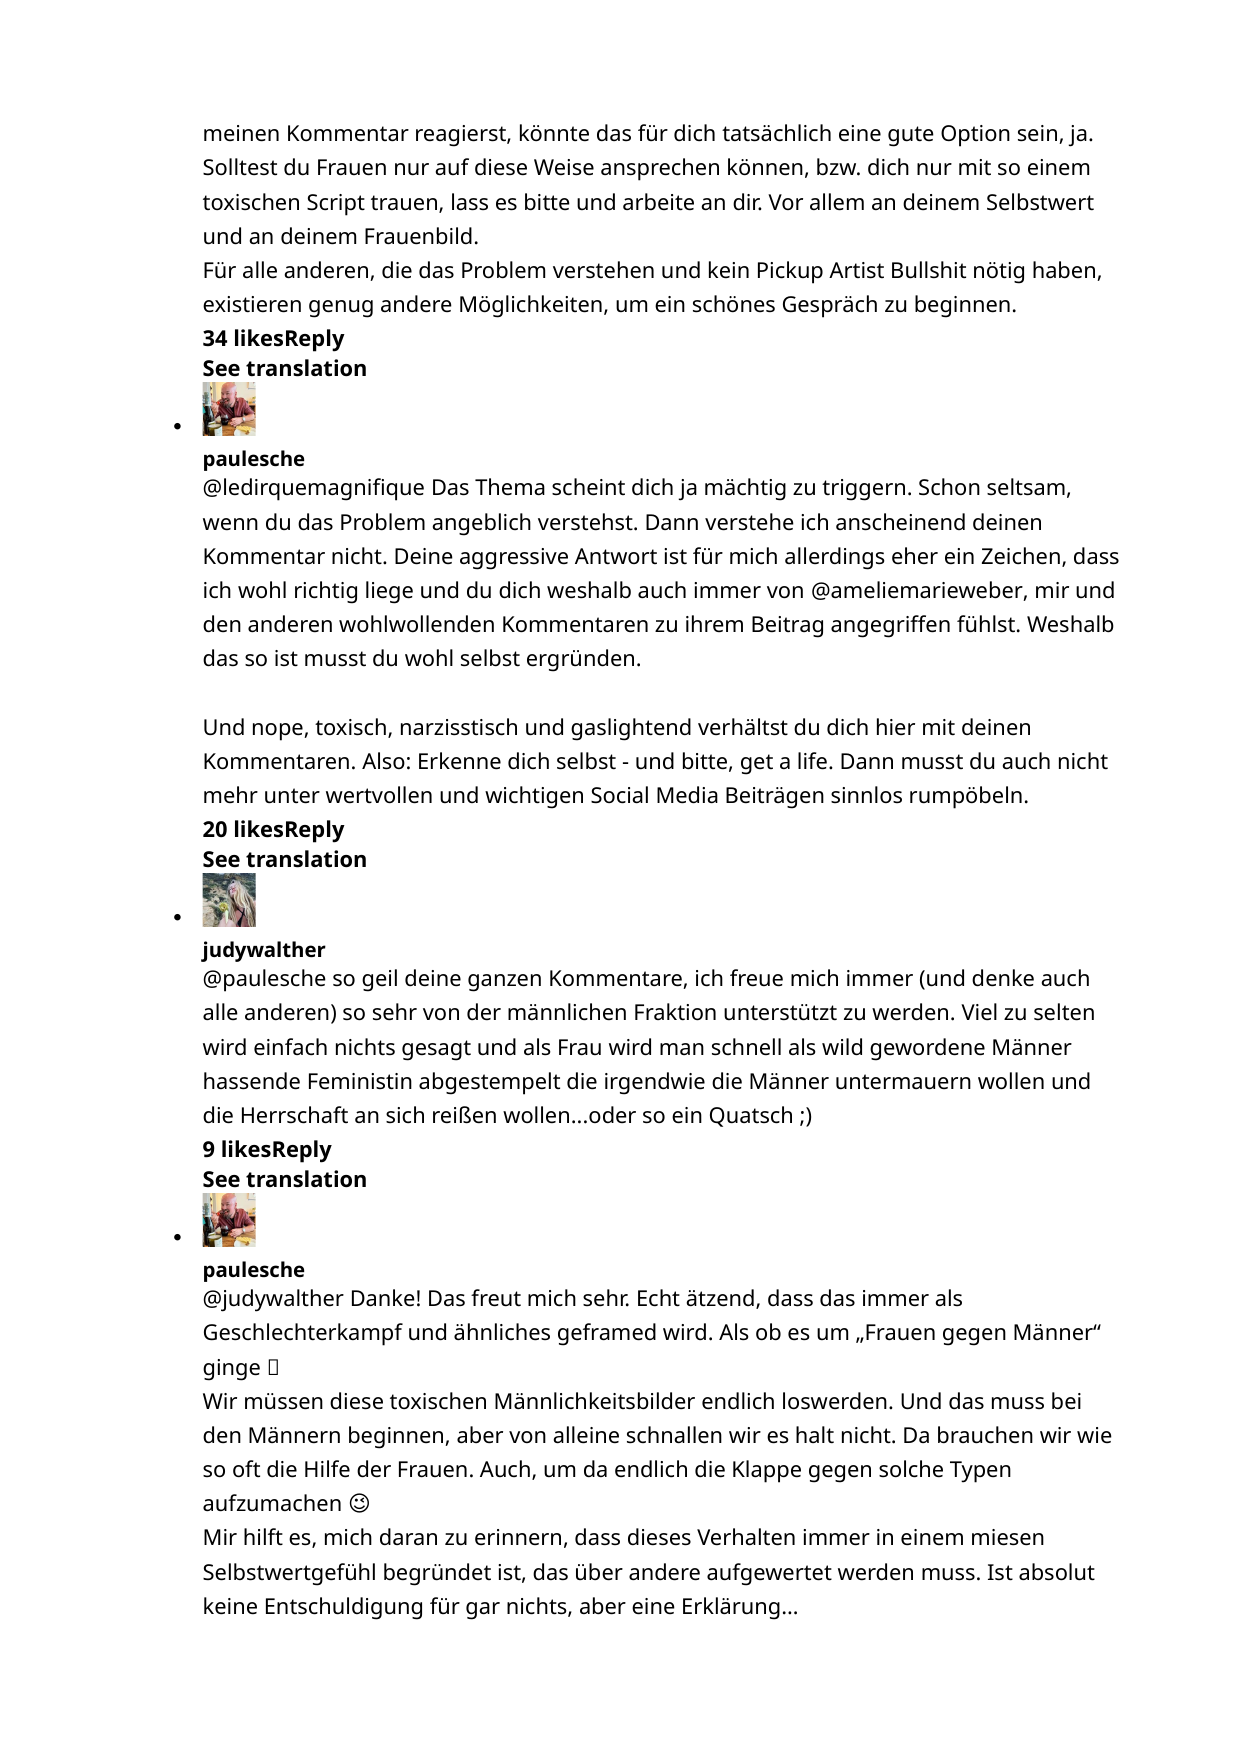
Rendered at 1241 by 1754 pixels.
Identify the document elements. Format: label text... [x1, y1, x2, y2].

list See translation [173, 844, 1109, 873]
picture [202, 873, 256, 927]
list @ledirquemagnifique Das Thema scheint dich ja mächtig zu triggern. Schon seltsam, wenn du das Problem angeblich verstehst. Dann verstehe ich anscheinend deinen Kommentar nicht. Deine aggressive Antwort ist für mich allerdings eher ein Zeichen, dass ich wohl richtig liege und du dich weshalb auch immer von @ameliemarieweber, mir und den anderen wohlwollenden Kommentaren zu ihrem Beitrag angegriffen fühlst. Weshalb das so ist musst du wohl selbst ergründen. Und nope, toxisch, narzisstisch und gaslightend verhältst du dich hier mit deinen Kommentaren. Also: Erkenne dich selbst - und bitte, get a life. Dann musst du auch nicht mehr unter wertvollen und wichtigen Social Media Beiträgen sinnlos rumpöbeln. [173, 472, 1122, 809]
list meinen Kommentar reagierst, könnte das für dich tatsächlich eine gute Option sein, ja. Solltest du Frauen nur auf diese Weise ansprechen können, bzw. dich nur mit so einem toxischen Script trauen, lass es bitte und arbeite an dir. Vor allem an deinem Selbstwert und an deinem Frauenbild. Für alle anderen, die das Problem verstehen und kein Pickup Artist Bullshit nötig haben, existieren genug andere Möglichkeiten, um ein schönes Gespräch zu beginnen. [173, 118, 1122, 319]
subtitle paulesche [173, 1255, 1116, 1283]
list @paulesche so geil deine ganzen Kommentare, ich freue mich immer (und denke auch alle anderen) so sehr von der männlichen Fraktion unterstützt zu werden. Viel zu selten wird einfach nichts gesagt und als Frau wird man schnell als wild gewordene Männer hassende Feministin abgestempelt die irgendwie die Männer untermauern wollen und die Herrschaft an sich reißen wollen...oder so ein Quatsch ;) [173, 963, 1122, 1129]
subtitle paulesche [173, 444, 1116, 472]
list @judywalther Danke! Das freut mich sehr. Echt ätzend, dass das immer als Geschlechterkampf und ähnliches geframed wird. Als ob es um „Frauen gegen Männer“ ginge 🙄 Wir müssen diese toxischen Männlichkeitsbilder endlich loswerden. Und das muss bei den Männern beginnen, aber von alleine schnallen wir es halt nicht. Da brauchen wir wie so oft die Hilfe der Frauen. Auch, um da endlich die Klappe gegen solche Typen aufzumachen 😉 Mir hilft es, mich daran zu erinnern, dass dieses Verhalten immer in einem miesen Selbstwertgefühl begründet ist, das über andere aufgewertet werden muss. Ist absolut keine Entschuldigung für gar nichts, aber eine Erklärung… [173, 1283, 1122, 1620]
picture [202, 1193, 256, 1247]
list 20 likesReply [173, 814, 1122, 844]
list See translation [173, 353, 1109, 383]
list 34 likesReply [173, 323, 1122, 353]
picture [202, 382, 256, 436]
list See translation [173, 1164, 1109, 1193]
subtitle judywalther [173, 935, 1116, 963]
list 9 likesReply [173, 1134, 1122, 1164]
